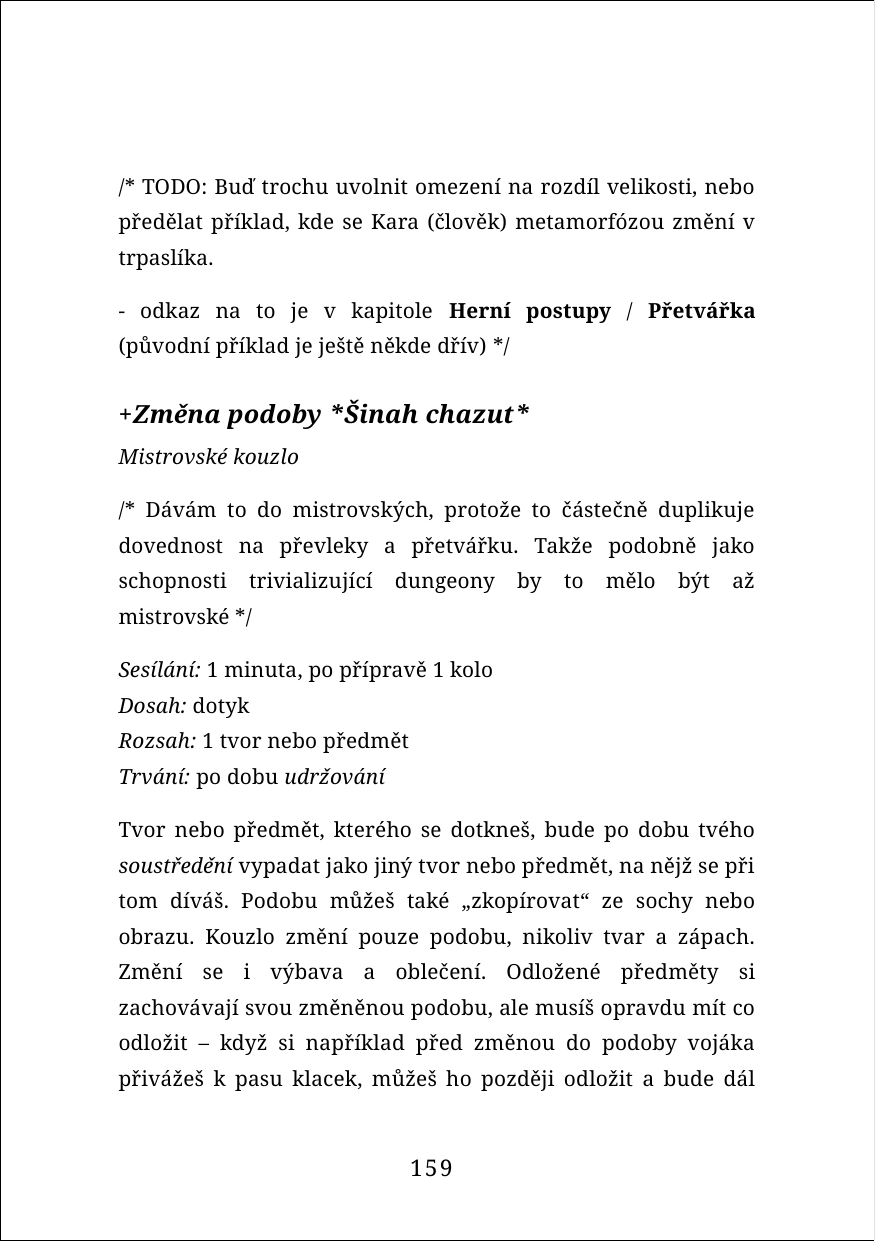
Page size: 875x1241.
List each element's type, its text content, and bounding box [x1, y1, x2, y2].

text Mistrovské kouzlo [118, 442, 756, 471]
text - odkaz na to je v kapitole Herní postupy / Přetvářka (původní příklad je ještě někde dřív) */ [118, 296, 756, 360]
subtitle +Změna podoby *Šinah chazut* [118, 397, 756, 431]
text Sesílání: 1 minuta, po přípravě 1 kolo Dosah: dotyk Rozsah: 1 tvor nebo předmět Trvání: po dobu udržování [118, 655, 756, 790]
text /* TODO: Buď trochu uvolnit omezení na rozdíl velikosti, nebo předělat příklad, kde se Kara (člověk) metamorfózou změní v trpaslíka. [118, 172, 756, 271]
text Tvor nebo předmět, kterého se dotkneš, bude po dobu tvého soustředění vypadat jako jiný tvor nebo předmět, na nějž se při tom díváš. Podobu můžeš také „zkopírovat“ ze sochy nebo obrazu. Kouzlo změní pouze podobu, nikoliv tvar a zápach. Změní se i výbava a oblečení. Odložené předměty si zachovávají svou změněnou podobu, ale musíš opravdu mít co odložit – když si například před změnou do podoby vojáka přivážeš k pasu klacek, můžeš ho později odložit a bude dál [118, 815, 756, 1092]
text /* Dávám to do mistrovských, protože to částečně duplikuje dovednost na převleky a přetvářku. Takže podobně jako schopnosti trivializující dungeony by to mělo být až mistrovské */ [118, 496, 756, 631]
